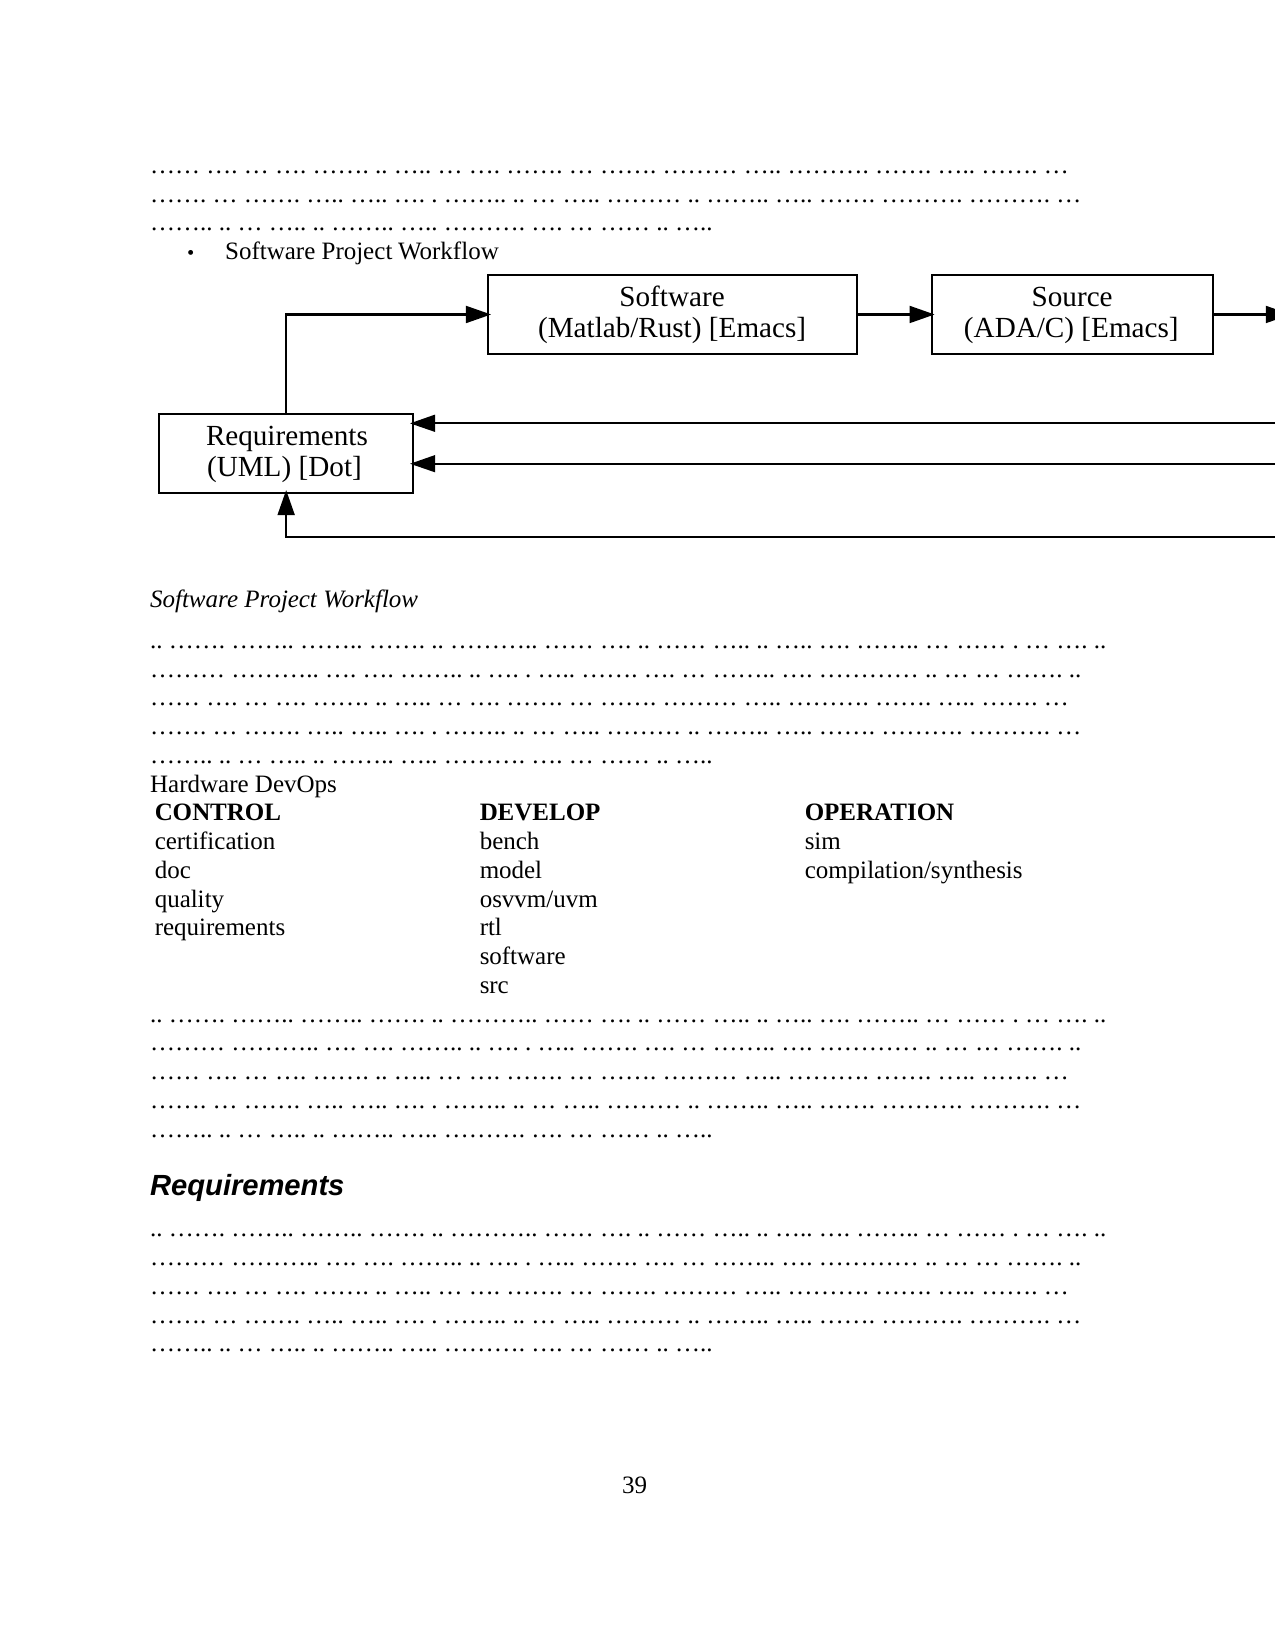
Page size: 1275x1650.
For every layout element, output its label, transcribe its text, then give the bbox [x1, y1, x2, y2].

table_header OPERATION [800, 798, 1125, 826]
list Software Project Workflow [187, 236, 1125, 265]
table_cell model [475, 855, 800, 884]
table_cell certification [150, 826, 475, 855]
table_cell requirements [150, 913, 475, 941]
table_cell [800, 941, 1125, 970]
text .. ……. …….. …….. ……. .. ……….. …… …. .. …… ….. .. ….. …. …….. … …… . … …. .. ……… ……….. …. …. …….. .. …. . ….. ……. …. … …….. …. ………… .. … … ……. .. …… …. … …. ……. .. ….. … …. ……. … ……. ……… ….. ………. ……. ….. ……. … ……. … ……. ….. ….. …. . …….. .. … ….. ……… .. …….. ….. ……. ………. ………. … …….. .. … ….. .. …….. ….. ………. …. … …… .. ….. [150, 999, 1125, 1142]
table_cell compilation/synthesis [800, 855, 1125, 884]
table_cell [150, 941, 475, 970]
table_cell [800, 913, 1125, 941]
table_cell osvvm/uvm [475, 884, 800, 912]
table_cell rtl [475, 913, 800, 941]
text .. ……. …….. …….. ……. .. ……….. …… …. .. …… ….. .. ….. …. …….. … …… . … …. .. ……… ……….. …. …. …….. .. …. . ….. ……. …. … …….. …. ………… .. … … ……. .. …… …. … …. ……. .. ….. … …. ……. … ……. ……… ….. ………. ……. ….. ……. … ……. … ……. ….. ….. …. . …….. .. … ….. ……… .. …….. ….. ……. ………. ………. … …….. .. … ….. .. …….. ….. ………. …. … …… .. ….. [150, 1213, 1125, 1357]
table_header DEVELOP [475, 798, 800, 826]
table_cell quality [150, 884, 475, 912]
text .. ……. …….. …….. ……. .. ……….. …… …. .. …… ….. .. ….. …. …….. … …… . … …. .. ……… ……….. …. …. …….. .. …. . ….. ……. …. … …….. …. ………… .. … … ……. .. …… …. … …. ……. .. ….. … …. ……. … ……. ……… ….. ………. ……. ….. ……. … ……. … ……. ….. ….. …. . …….. .. … ….. ……… .. …….. ….. ……. ………. ………. … …….. .. … ….. .. …….. ….. ………. …. … …… .. ….. [150, 625, 1125, 769]
table_cell bench [475, 826, 800, 855]
text Hardware DevOps [150, 769, 1125, 797]
table_cell src [475, 970, 800, 999]
table_cell software [475, 941, 800, 970]
subtitle Requirements [150, 1167, 1125, 1201]
table_cell [800, 884, 1125, 912]
table_cell sim [800, 826, 1125, 855]
table_cell [800, 970, 1125, 999]
text Software Project Workflow [150, 584, 1125, 612]
table_cell doc [150, 855, 475, 884]
table_cell [150, 970, 475, 999]
table_header CONTROL [150, 798, 475, 826]
text …… …. … …. ……. .. ….. … …. ……. … ……. ……… ….. ………. ……. ….. ……. … ……. … ……. ….. ….. …. . …….. .. … ….. ……… .. …….. ….. ……. ………. ………. … …….. .. … ….. .. …….. ….. ………. …. … …… .. ….. [150, 150, 1125, 236]
